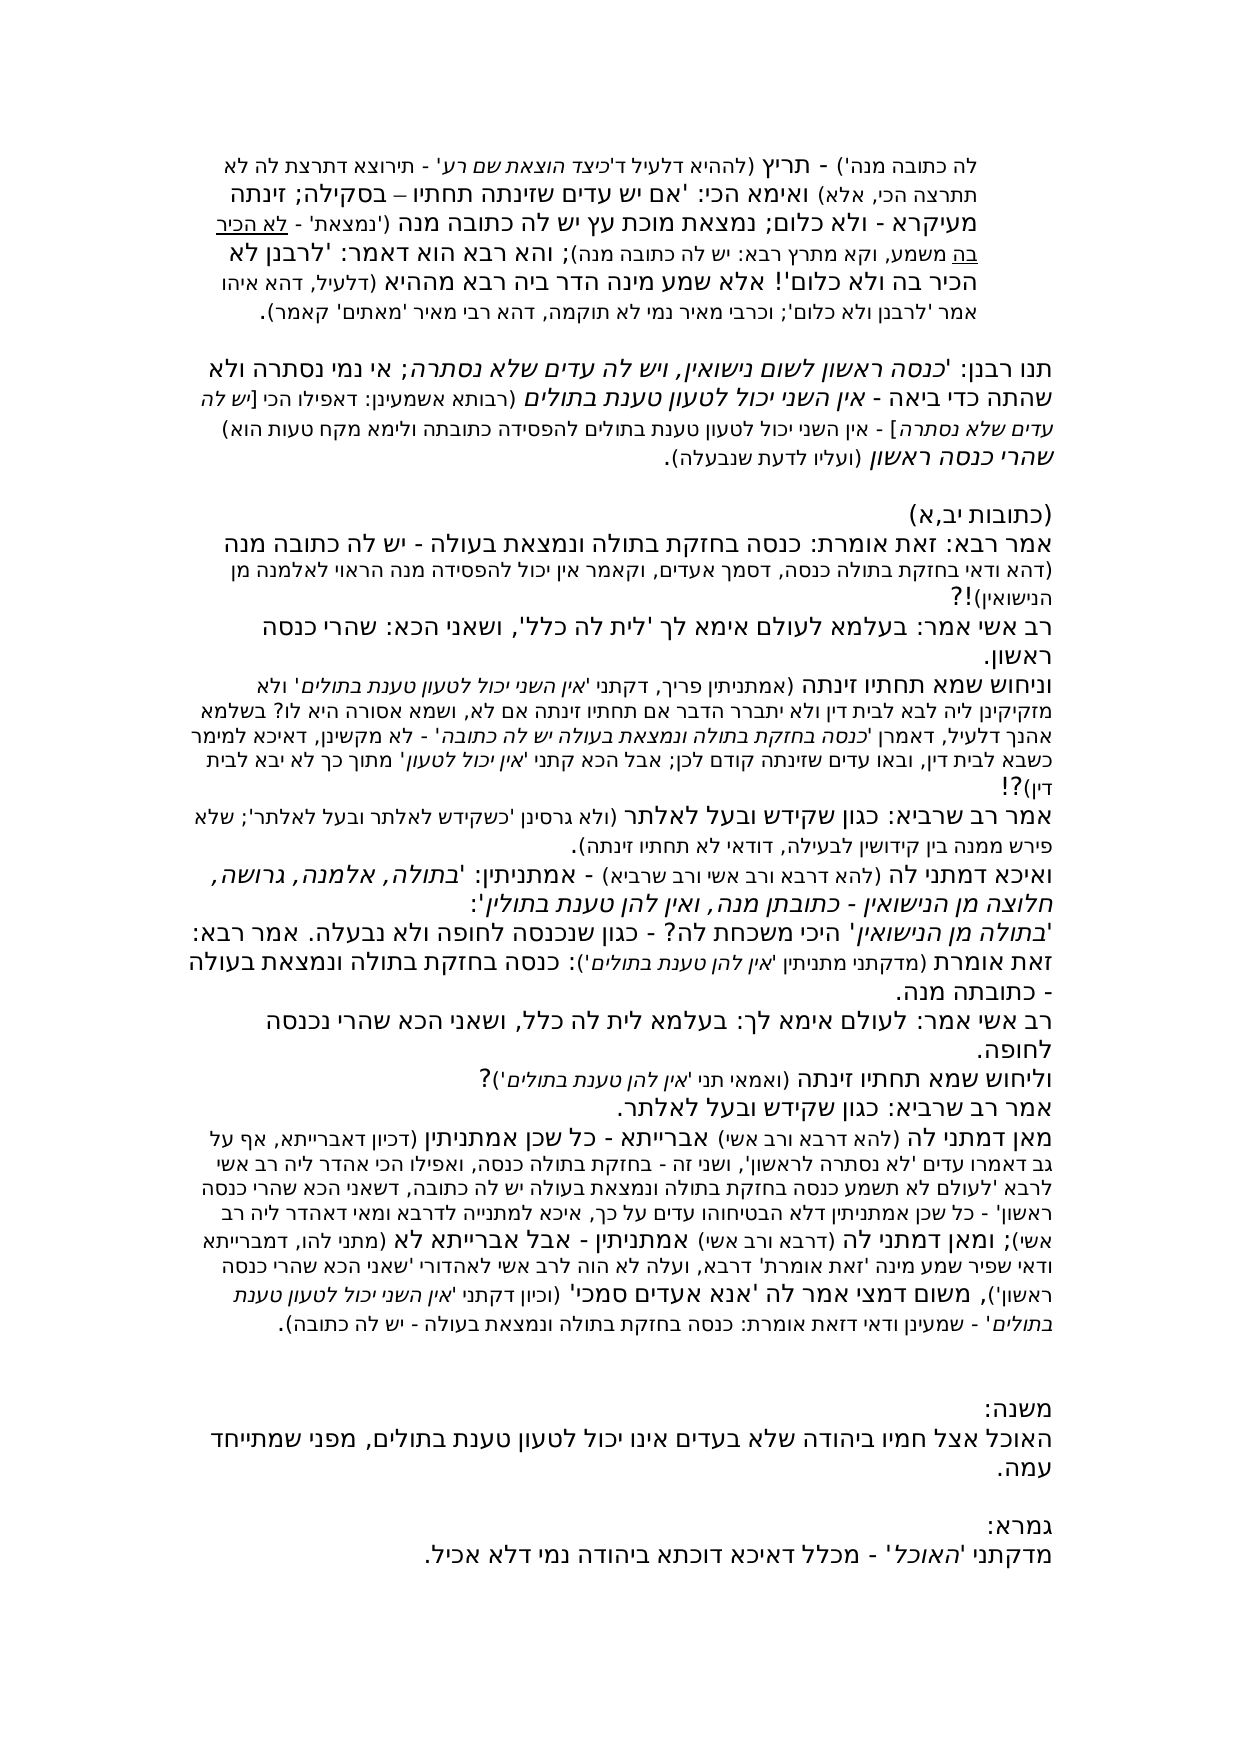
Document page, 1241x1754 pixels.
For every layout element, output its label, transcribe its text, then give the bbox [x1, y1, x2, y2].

text מדקתני 'האוכל' - מכלל דאיכא דוכתא ביהודה נמי דלא אכיל. [187, 1540, 1053, 1569]
text וליחוש שמא תחתיו זינתה (ואמאי תני 'אין להן טענת בתולים')? [187, 1064, 1053, 1093]
text אמר רב שרביא: כגון שקידש ובעל לאלתר (ולא גרסינן 'כשקידש לאלתר ובעל לאלתר'; שלא פירש ממנה בין קידושין לבעילה, דודאי לא תחתיו זינתה). [187, 802, 1053, 860]
text תנו רבנן: 'כנסה ראשון לשום נישואין, ויש לה עדים שלא נסתרה; אי נמי נסתרה ולא שהתה כדי ביאה - אין השני יכול לטעון טענת בתולים (רבותא אשמעינן: דאפילו הכי [יש לה עדים שלא נסתרה] - אין השני יכול לטעון טענת בתולים להפסידה כתובתה ולימא מקח טעות הוא) שהרי כנסה ראשון (ועליו לדעת שנבעלה). [187, 354, 1053, 471]
text 'בתולה מן הנישואין' היכי משכחת לה? - כגון שנכנסה לחופה ולא נבעלה. אמר רבא: זאת אומרת (מדקתני מתניתין 'אין להן טענת בתולים'): כנסה בחזקת בתולה ונמצאת בעולה - כתובתה מנה. [187, 918, 1053, 1006]
text אמר רבא: זאת אומרת: כנסה בחזקת בתולה ונמצאת בעולה - יש לה כתובה מנה (דהא ודאי בחזקת בתולה כנסה, דסמך אעדים, וקאמר אין יכול להפסידה מנה הראוי לאלמנה מן הנישואין)!? [187, 529, 1053, 612]
text משנה: [187, 1394, 1053, 1424]
text מאן דמתני לה (להא דרבא ורב אשי) אברייתא - כל שכן אמתניתין (דכיון דאברייתא, אף על גב דאמרו עדים 'לא נסתרה לראשון', ושני זה - בחזקת בתולה כנסה, ואפילו הכי אהדר ליה רב אשי לרבא 'לעולם לא תשמע כנסה בחזקת בתולה ונמצאת בעולה יש לה כתובה, דשאני הכא שהרי כנסה ראשון' - כל שכן אמתניתין דלא הבטיחוהו עדים על כך, איכא למתנייה לדרבא ומאי דאהדר ליה רב אשי); ומאן דמתני לה (דרבא ורב אשי) אמתניתין - אבל אברייתא לא (מתני להו, דמברייתא ודאי שפיר שמע מינה 'זאת אומרת' דרבא, ועלה לא הוה לרב אשי לאהדורי 'שאני הכא שהרי כנסה ראשון'), משום דמצי אמר לה 'אנא אעדים סמכי' (וכיון דקתני 'אין השני יכול לטעון טענת בתולים' - שמעינן ודאי דזאת אומרת: כנסה בחזקת בתולה ונמצאת בעולה - יש לה כתובה). [187, 1123, 1053, 1337]
text ואיכא דמתני לה (להא דרבא ורב אשי ורב שרביא) - אמתניתין: 'בתולה, אלמנה, גרושה, חלוצה מן הנישואין - כתובתן מנה, ואין להן טענת בתולין': [187, 860, 1053, 918]
text לה כתובה מנה') - תריץ (לההיא דלעיל ד'כיצד הוצאת שם רע' - תירוצא דתרצת לה לא תתרצה הכי, אלא) ואימא הכי: 'אם יש עדים שזינתה תחתיו – בסקילה; זינתה מעיקרא - ולא כלום; נמצאת מוכת עץ יש לה כתובה מנה ('נמצאת' - לא הכיר בה משמע, וקא מתרץ רבא: יש לה כתובה מנה); והא רבא הוא דאמר: 'לרבנן לא הכיר בה ולא כלום'! אלא שמע מינה הדר ביה רבא מההיא (דלעיל, דהא איהו אמר 'לרבנן ולא כלום'; וכרבי מאיר נמי לא תוקמה, דהא רבי מאיר 'מאתים' קאמר). [187, 150, 978, 326]
text (כתובות יב,א) [187, 500, 1053, 529]
text רב אשי אמר: לעולם אימא לך: בעלמא לית לה כלל, ושאני הכא שהרי נכנסה לחופה. [187, 1006, 1053, 1064]
text רב אשי אמר: בעלמא לעולם אימא לך 'לית לה כלל', ושאני הכא: שהרי כנסה ראשון. [187, 612, 1053, 670]
text אמר רב שרביא: כגון שקידש ובעל לאלתר. [187, 1093, 1053, 1123]
text האוכל אצל חמיו ביהודה שלא בעדים אינו יכול לטעון טענת בתולים, מפני שמתייחד עמה. [187, 1424, 1053, 1482]
text וניחוש שמא תחתיו זינתה (אמתניתין פריך, דקתני 'אין השני יכול לטעון טענת בתולים' ולא מזקיקינן ליה לבא לבית דין ולא יתברר הדבר אם תחתיו זינתה אם לא, ושמא אסורה היא לו? בשלמא אהנך דלעיל, דאמרן 'כנסה בחזקת בתולה ונמצאת בעולה יש לה כתובה' - לא מקשינן, דאיכא למימר כשבא לבית דין, ובאו עדים שזינתה קודם לכן; אבל הכא קתני 'אין יכול לטעון' מתוך כך לא יבא לבית דין)?! [187, 670, 1053, 802]
text גמרא: [187, 1511, 1053, 1540]
